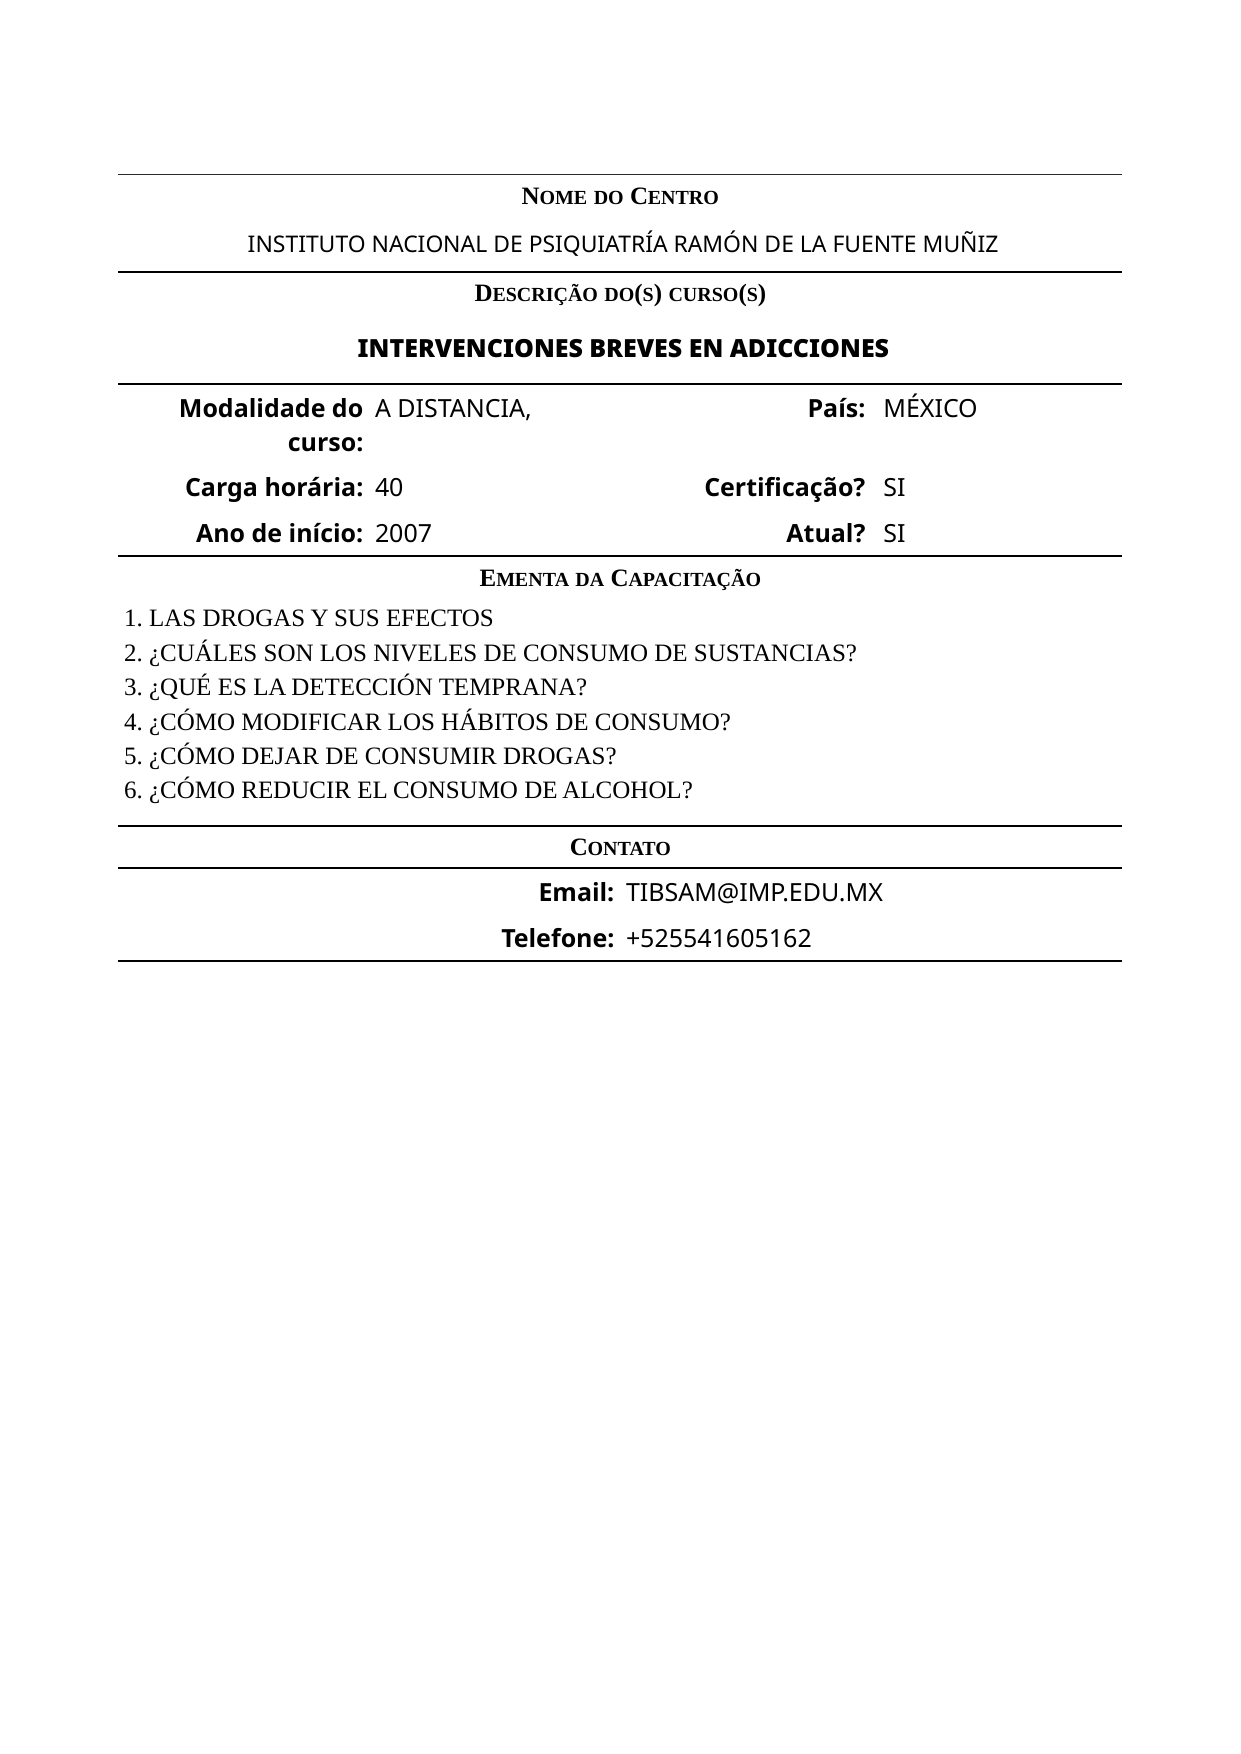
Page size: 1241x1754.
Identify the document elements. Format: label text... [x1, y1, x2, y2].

table_cell MÉXICO [871, 385, 1122, 464]
table_cell INSTITUTO NACIONAL DE PSIQUIATRÍA RAMÓN DE LA FUENTE MUÑIZ [118, 216, 1122, 271]
table_cell INTERVENCIONES BREVES EN ADICCIONES [118, 313, 1122, 382]
table_header Nome do Centro [118, 176, 1122, 216]
table_cell 1. LAS DROGAS Y SUS EFECTOS 2. ¿CUÁLES SON LOS NIVELES DE CONSUMO DE SUSTANCIAS? 3. ¿QUÉ ES LA DETECCIÓN TEMPRANA? 4. ¿CÓMO MODIFICAR LOS HÁBITOS DE CONSUMO? 5. ¿CÓMO DEJAR DE CONSUMIR DROGAS? 6. ¿CÓMO REDUCIR EL CONSUMO DE ALCOHOL? [118, 598, 1122, 824]
table_cell Modalidade do curso: [118, 385, 369, 464]
table_cell País: [620, 385, 871, 464]
table_cell SI [871, 510, 1122, 555]
table_cell Descrição do(s) curso(s) [118, 273, 1122, 313]
table_cell +525541605162 [620, 915, 1122, 960]
table_cell SI [871, 464, 1122, 509]
table_cell 40 [369, 464, 620, 509]
table_cell 2007 [369, 510, 620, 555]
table_cell A DISTANCIA, [369, 385, 620, 464]
table_cell Telefone: [118, 915, 620, 960]
table_cell Ementa da Capacitação [118, 557, 1122, 597]
table_cell Ano de início: [118, 510, 369, 555]
table_cell Email: [118, 869, 620, 914]
table_cell Atual? [620, 510, 871, 555]
table_cell Contato [118, 827, 1122, 867]
table_cell TIBSAM@IMP.EDU.MX [620, 869, 1122, 914]
table_cell Certificação? [620, 464, 871, 509]
table_cell Carga horária: [118, 464, 369, 509]
